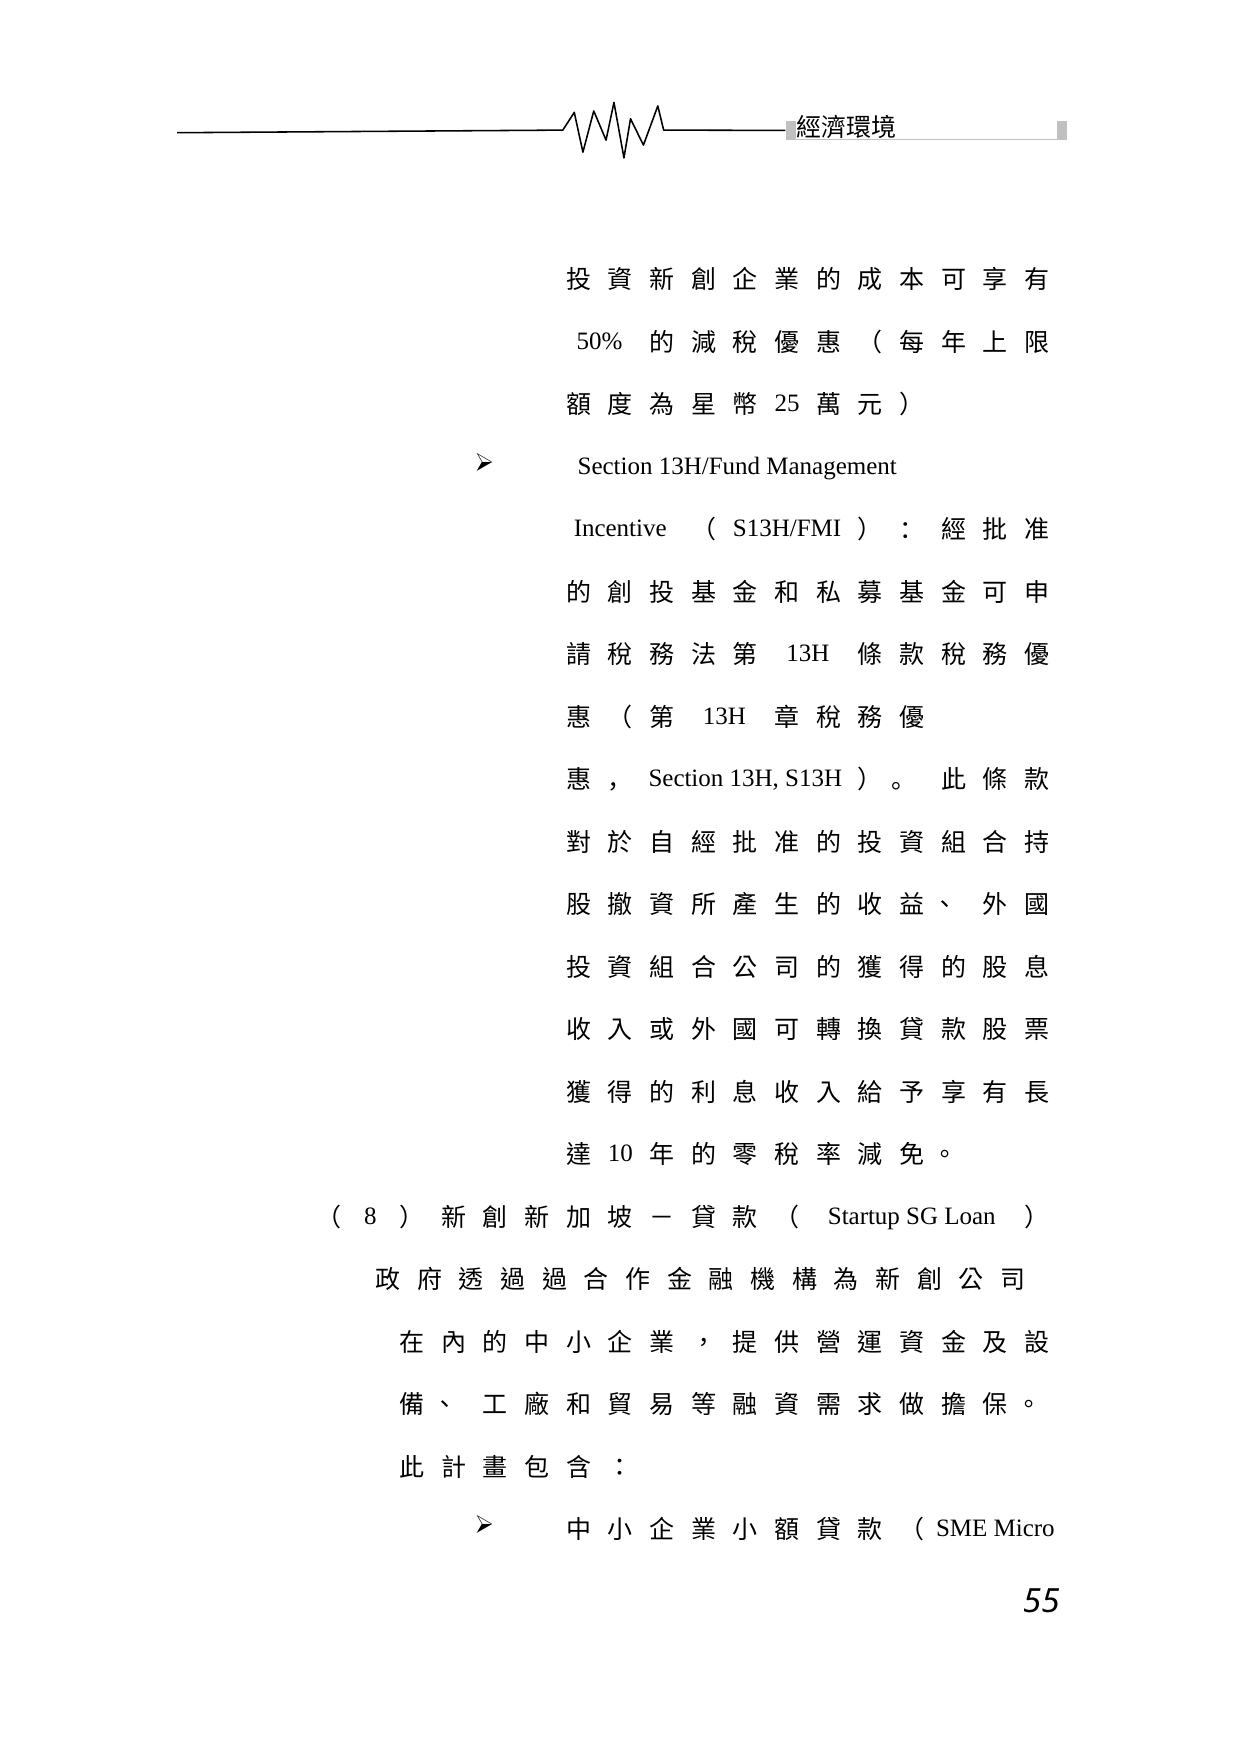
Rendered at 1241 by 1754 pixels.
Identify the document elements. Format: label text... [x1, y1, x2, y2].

list 中小企業小額貸款（SME Micro [467, 1486, 1058, 1549]
list 投資新創企業的成本可享有50%的減稅優惠（每年上限額度為星幣25萬元） [467, 236, 1058, 424]
list Section 13H/Fund Management Incentive（S13H/FMI）：經批准的創投基金和私募基金可申請稅務法第13H條款稅務優惠（第13H章稅務優惠，Section 13H, S13H）。此條款對於自經批准的投資組合持股撤資所產生的收益、外國投資組合公司的獲得的股息收入或外國可轉換貸款股票獲得的利息收入給予享有長達10年的零稅率減免。 [467, 424, 1058, 1174]
text 政府透過過合作金融機構為新創公司在內的中小企業，提供營運資金及設備、工廠和貿易等融資需求做擔保。此計畫包含： [330, 1236, 1058, 1486]
text （8）新創新加坡－貸款（Startup SG Loan） [306, 1174, 1058, 1236]
